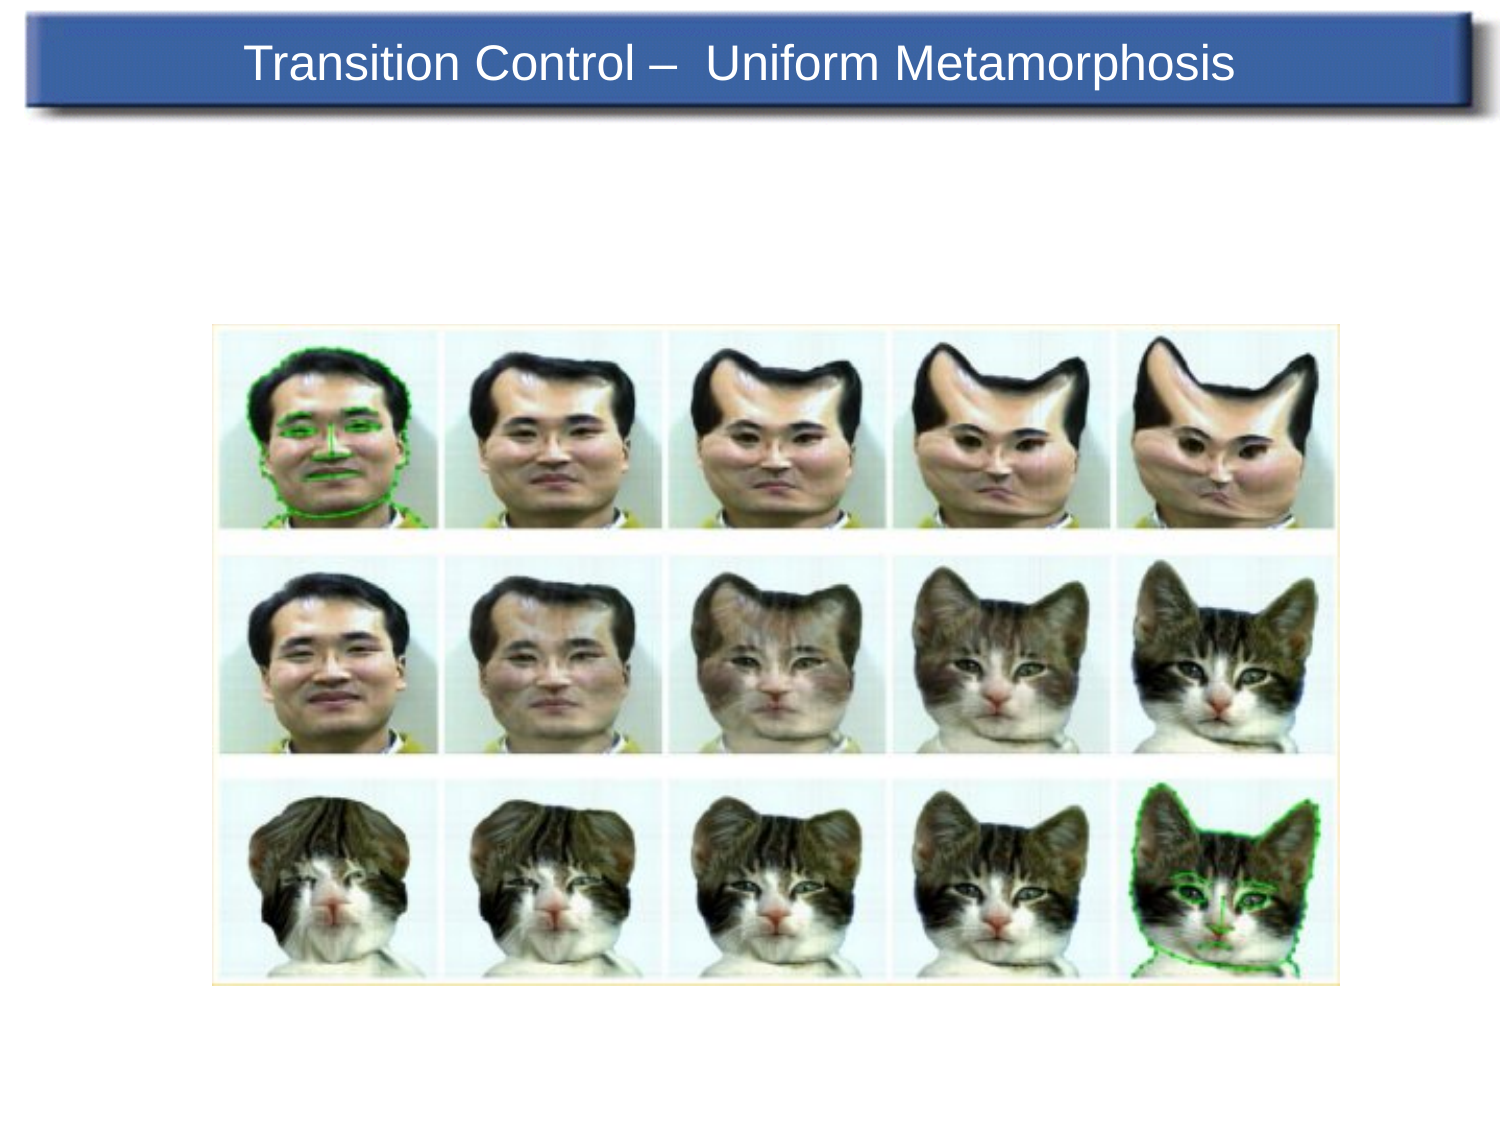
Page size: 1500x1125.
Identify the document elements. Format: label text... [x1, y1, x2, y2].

title Transition Control – Uniform Metamorphosis [134, 23, 1345, 99]
picture [24, 9, 1500, 125]
picture [212, 324, 1340, 986]
